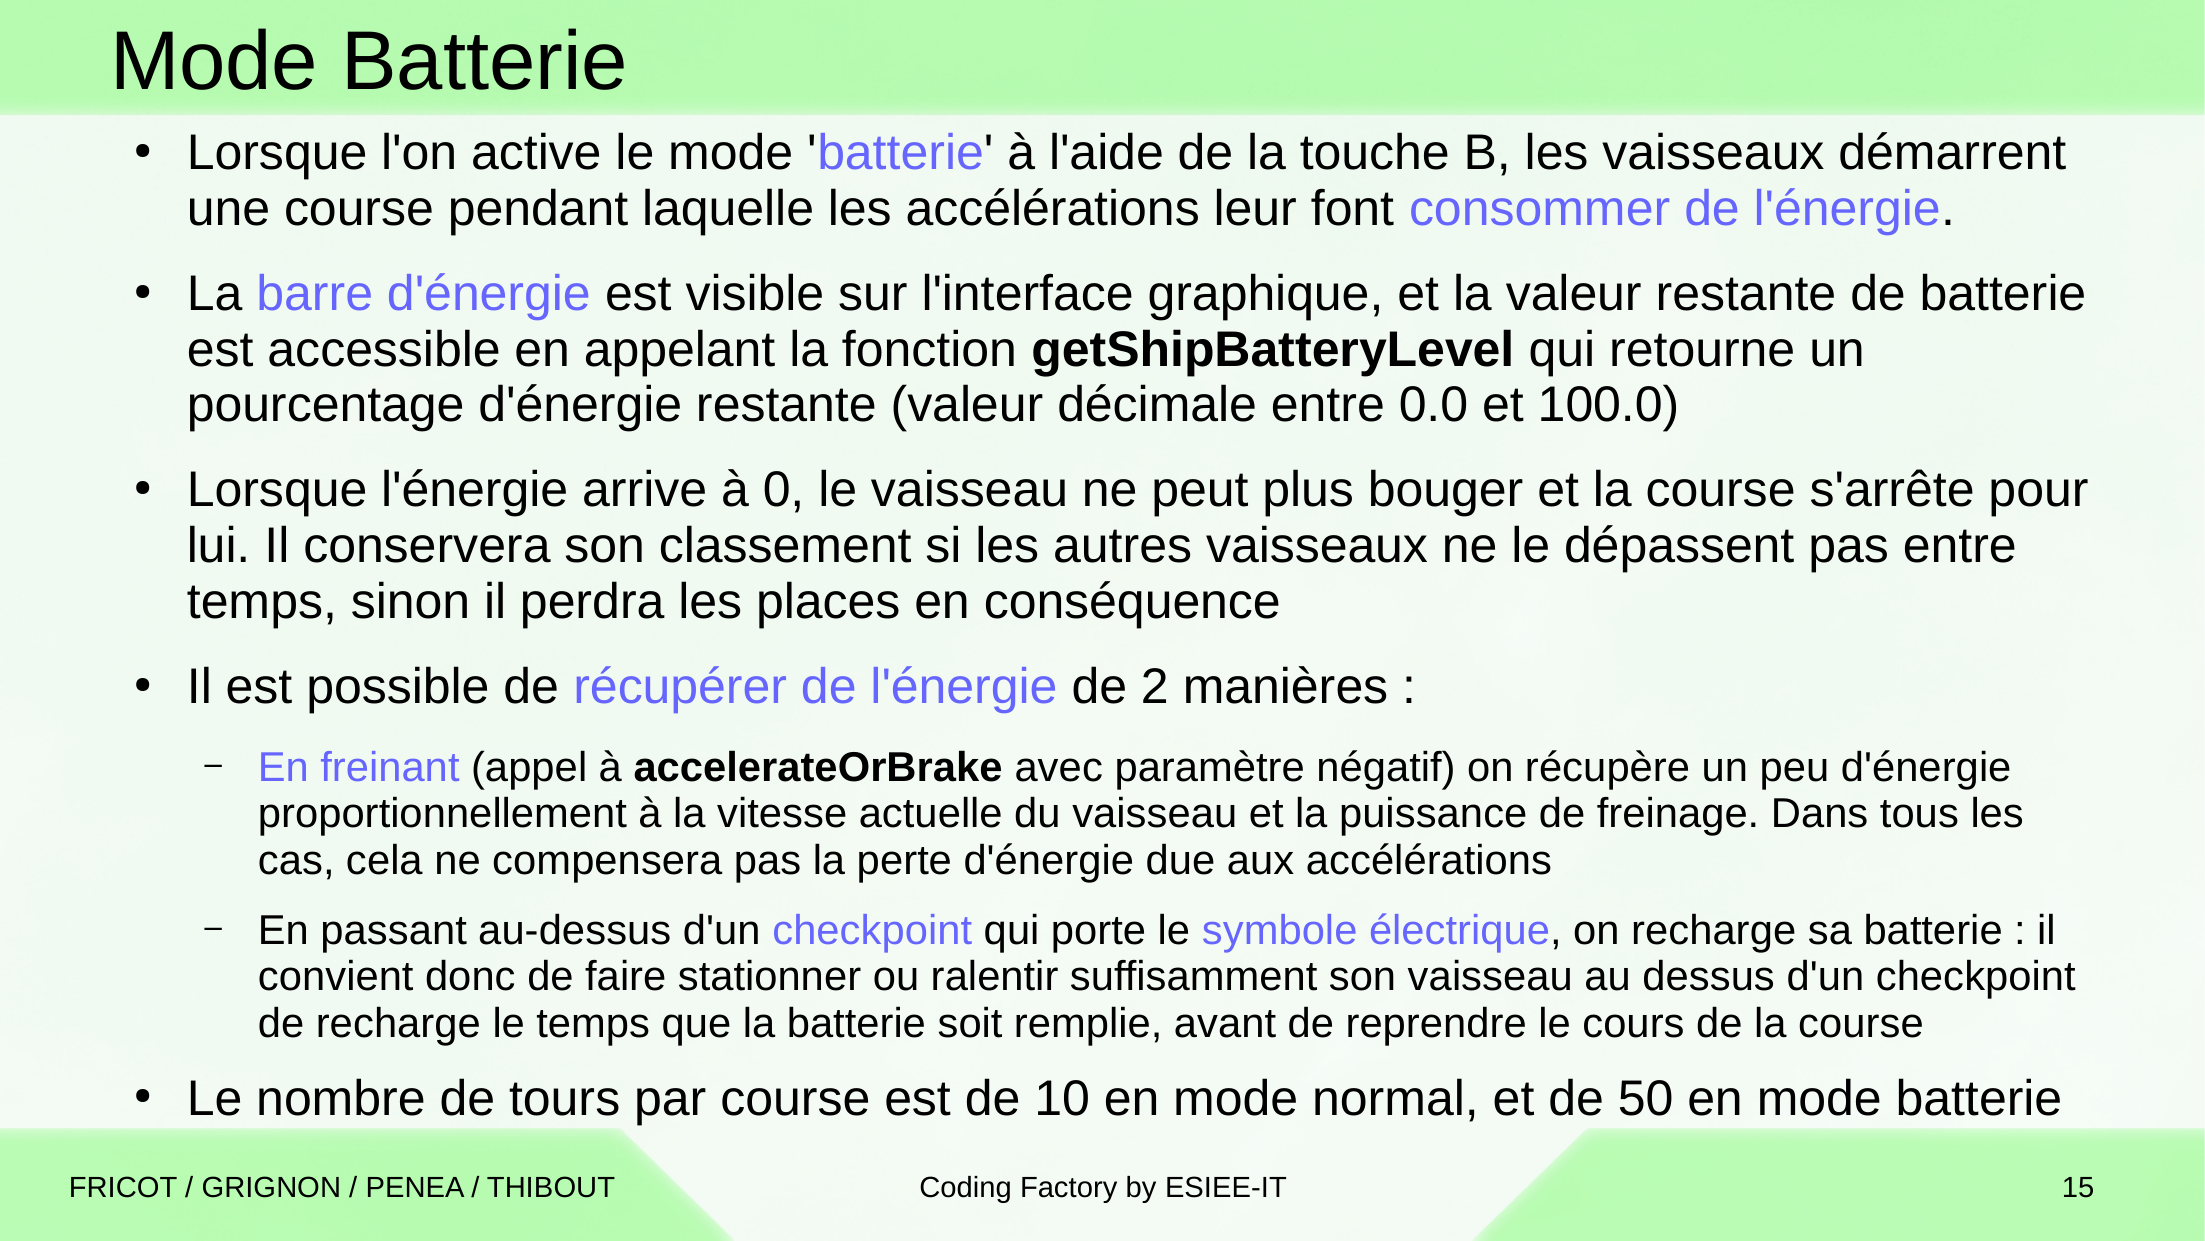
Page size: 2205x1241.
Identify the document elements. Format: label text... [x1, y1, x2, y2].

picture [0, 0, 2205, 1241]
list Lorsque l'on active le mode 'batterie' à l'aide de la touche B, les vaisseaux démarrent une course pendant laquelle les accélérations leur font consommer de l'énergie. La barre d'énergie est visible sur l'interface graphique, et la valeur restante de batterie est accessible en appelant la fonction getShipBatteryLevel qui retourne un pourcentage d'énergie restante (valeur décimale entre 0.0 et 100.0) Lorsque l'énergie arrive à 0, le vaisseau ne peut plus bouger et la course s'arrête pour lui. Il conservera son classement si les autres vaisseaux ne le dépassent pas entre temps, sinon il perdra les places en conséquence Il est possible de récupérer de l'énergie de 2 manières : En freinant (appel à accelerateOrBrake avec paramètre négatif) on récupère un peu d'énergie proportionnellement à la vitesse actuelle du vaisseau et la puissance de freinage. Dans tous les cas, cela ne compensera pas la perte d'énergie due aux accélérations En passant au-dessus d'un checkpoint qui porte le symbole électrique, on recharge sa batterie : il convient donc de faire stationner ou ralentir suffisamment son vaisseau au dessus d'un checkpoint de recharge le temps que la batterie soit remplie, avant de reprendre le cours de la course Le nombre de tours par course est de 10 en mode normal, et de 50 en mode batterie [116, 194, 2101, 1130]
title Mode Batterie [110, 49, 2095, 257]
